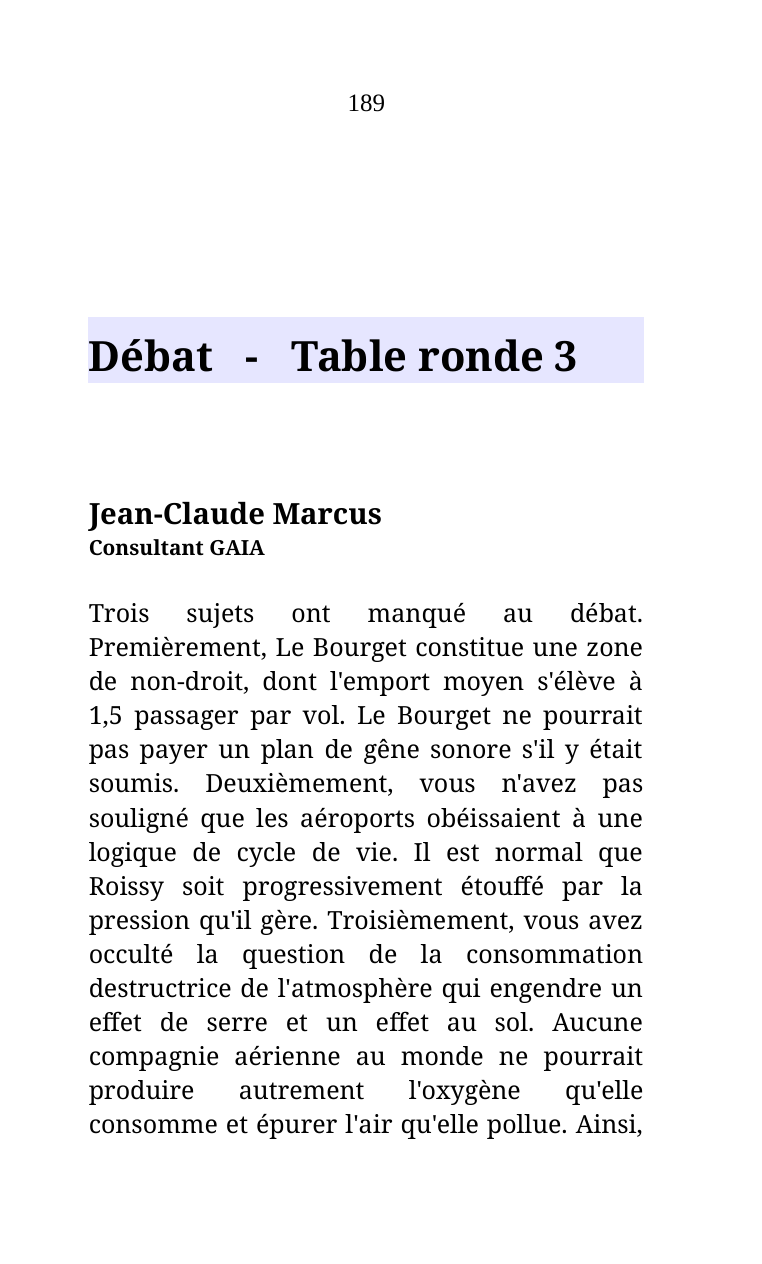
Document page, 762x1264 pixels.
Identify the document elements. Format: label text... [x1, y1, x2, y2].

text Débat - Table ronde 3 [88, 317, 644, 383]
text Consultant GAIA [88, 533, 644, 562]
text Trois sujets ont manqué au débat. Premièrement, Le Bourget constitue une zone de non-droit, dont l'emport moyen s'élève à 1,5 passager par vol. Le Bourget ne pourrait pas payer un plan de gêne sonore s'il y était soumis. Deuxièmement, vous n'avez pas souligné que les aéroports obéissaient à une logique de cycle de vie. Il est normal que Roissy soit progressivement étouffé par la pression qu'il gère. Troisièmement, vous avez occulté la question de la consommation destructrice de l'atmosphère qui engendre un effet de serre et un effet au sol. Aucune compagnie aérienne au monde ne pourrait produire autrement l'oxygène qu'elle consomme et épurer l'air qu'elle pollue. Ainsi, [88, 596, 644, 1141]
text Jean-Claude Marcus [88, 494, 644, 533]
